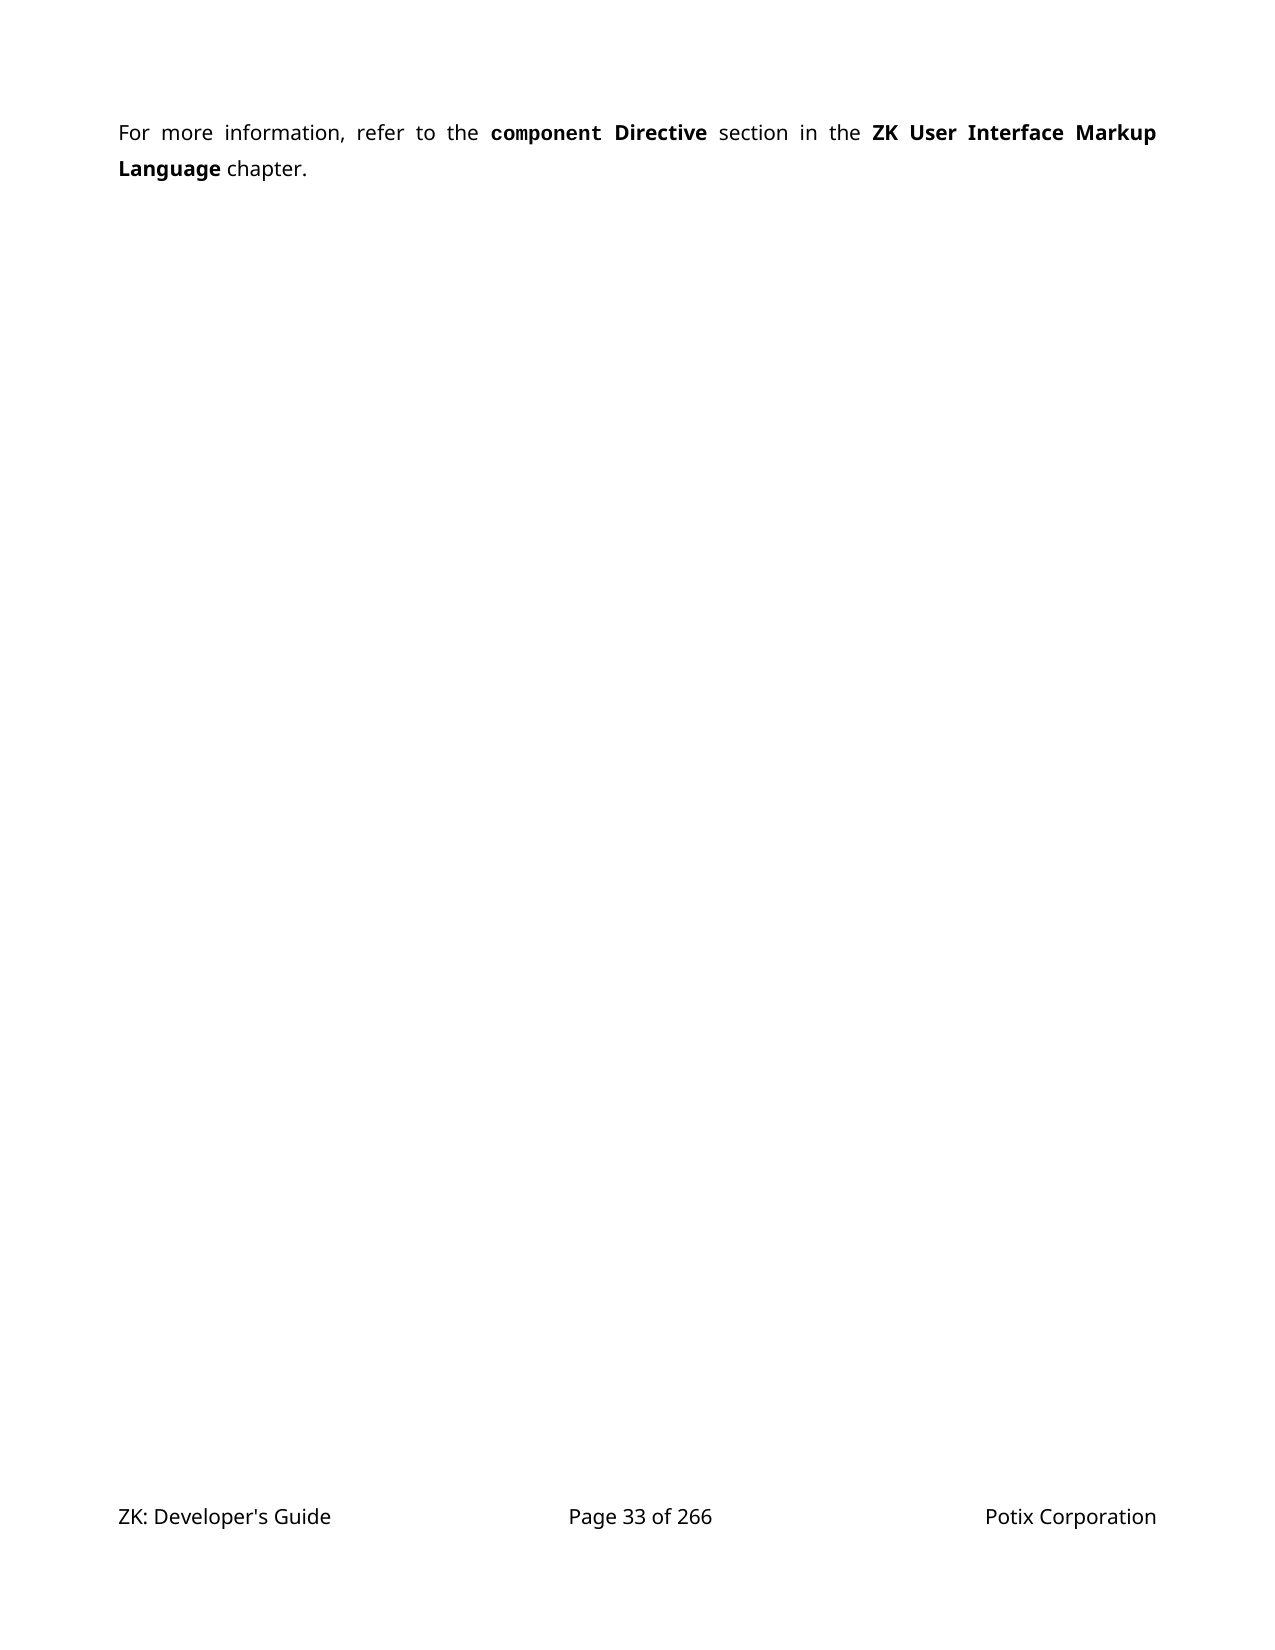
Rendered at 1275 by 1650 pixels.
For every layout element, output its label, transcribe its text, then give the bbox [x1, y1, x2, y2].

text For more information, refer to the component Directive section in the ZK User Interface Markup Language chapter. [118, 118, 1157, 182]
